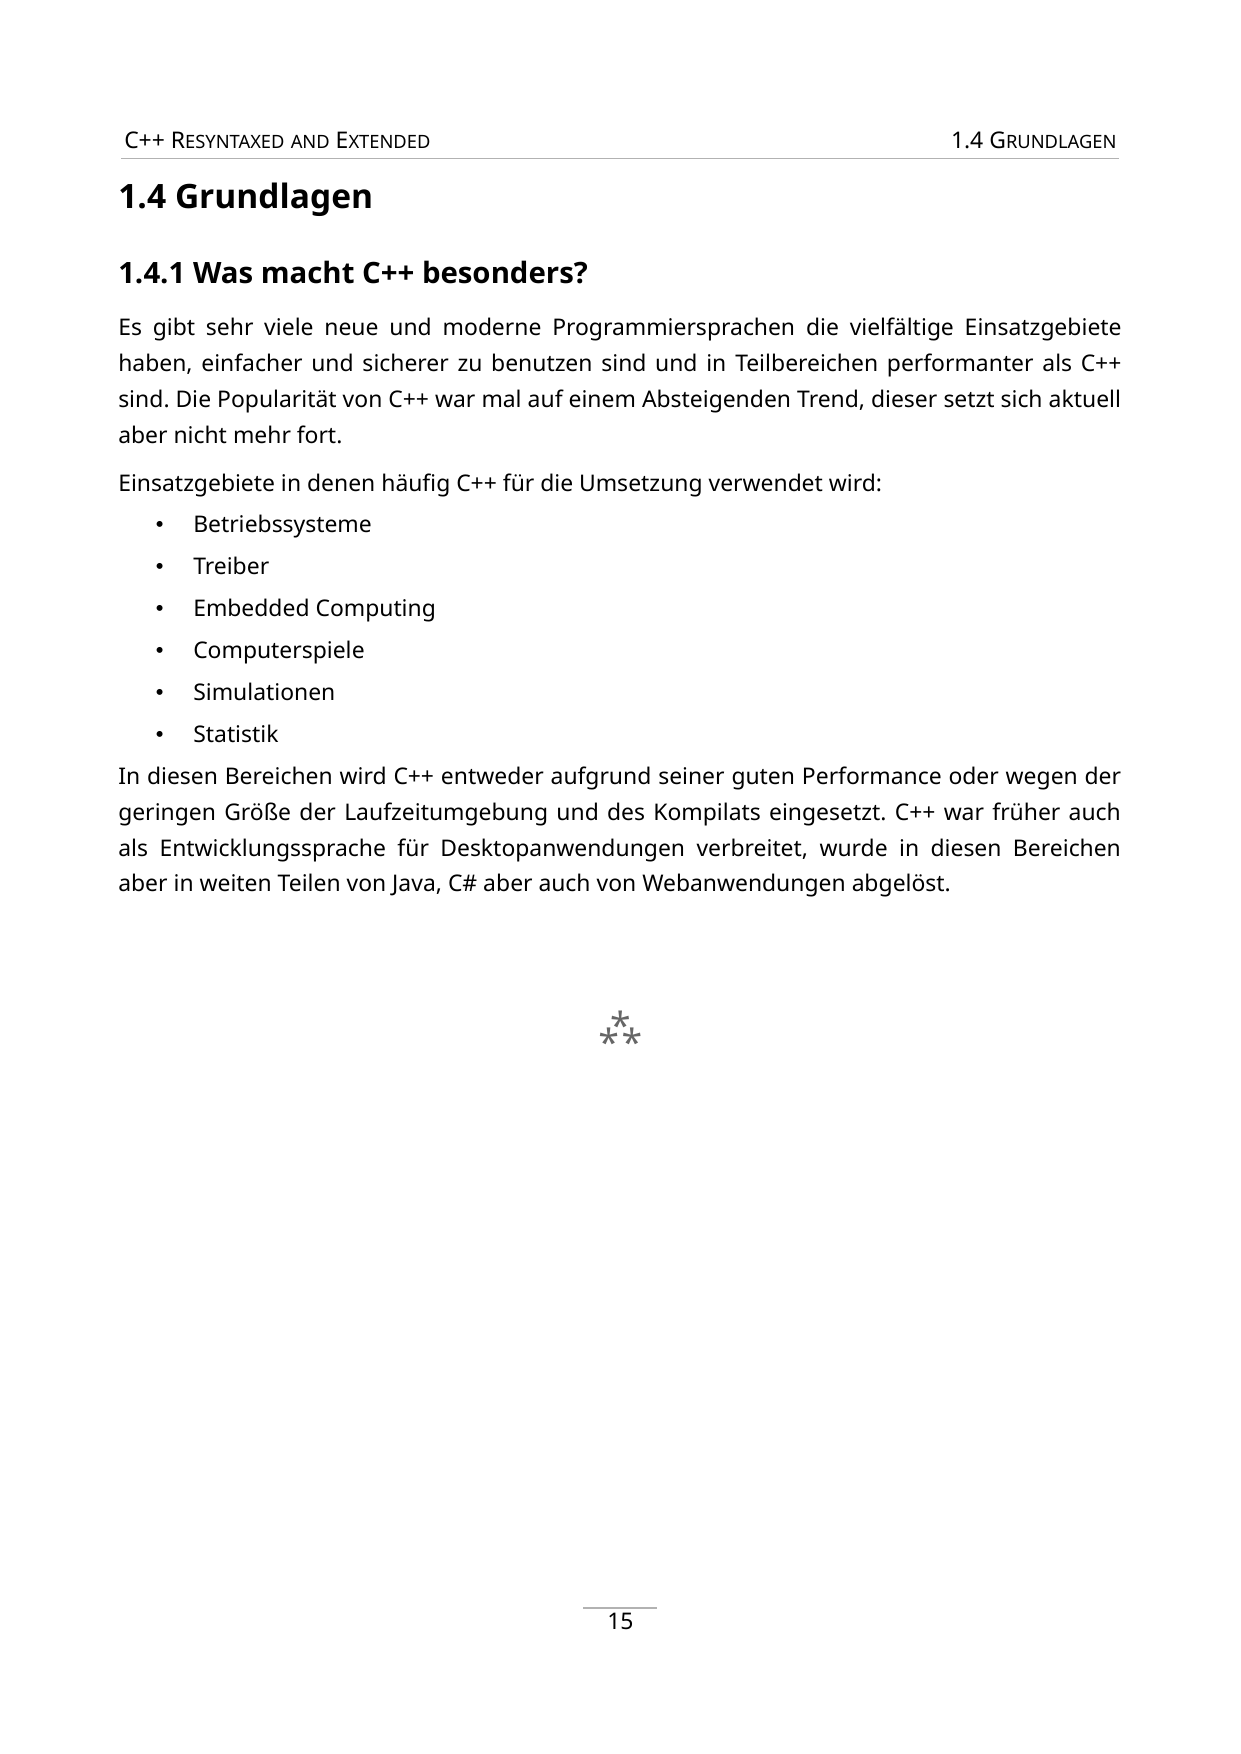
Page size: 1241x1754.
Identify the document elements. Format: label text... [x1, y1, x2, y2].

list Betriebssysteme [156, 508, 1122, 539]
list Statistik [156, 718, 1122, 749]
list Simulationen [156, 676, 1122, 707]
text In diesen Bereichen wird C++ entweder aufgrund seiner guten Performance oder wegen der geringen Größe der Laufzeitumgebung und des Kompilats eingesetzt. C++ war früher auch als Entwicklungssprache für Desktopanwendungen verbreitet, wurde in diesen Bereichen aber in weiten Teilen von Java, C# aber auch von Webanwendungen abgelöst. [118, 759, 1122, 934]
subtitle Was macht C++ besonders? [118, 252, 1122, 292]
text Es gibt sehr viele neue und moderne Programmiersprachen die vielfältige Einsatzgebiete haben, einfacher und sicherer zu benutzen sind und in Teilbereichen performanter als C++ sind. Die Popularität von C++ war mal auf einem Absteigenden Trend, dieser setzt sich aktuell aber nicht mehr fort. [118, 311, 1122, 450]
subtitle ⁂ [118, 999, 1122, 1050]
subtitle Einsatzgebiete in denen häufig C++ für die Umsetzung verwendet wird: [118, 466, 1122, 498]
subtitle Grundlagen [118, 173, 1122, 219]
list Treiber [156, 550, 1122, 581]
list Embedded Computing [156, 592, 1122, 623]
list Computerspiele [156, 634, 1122, 665]
